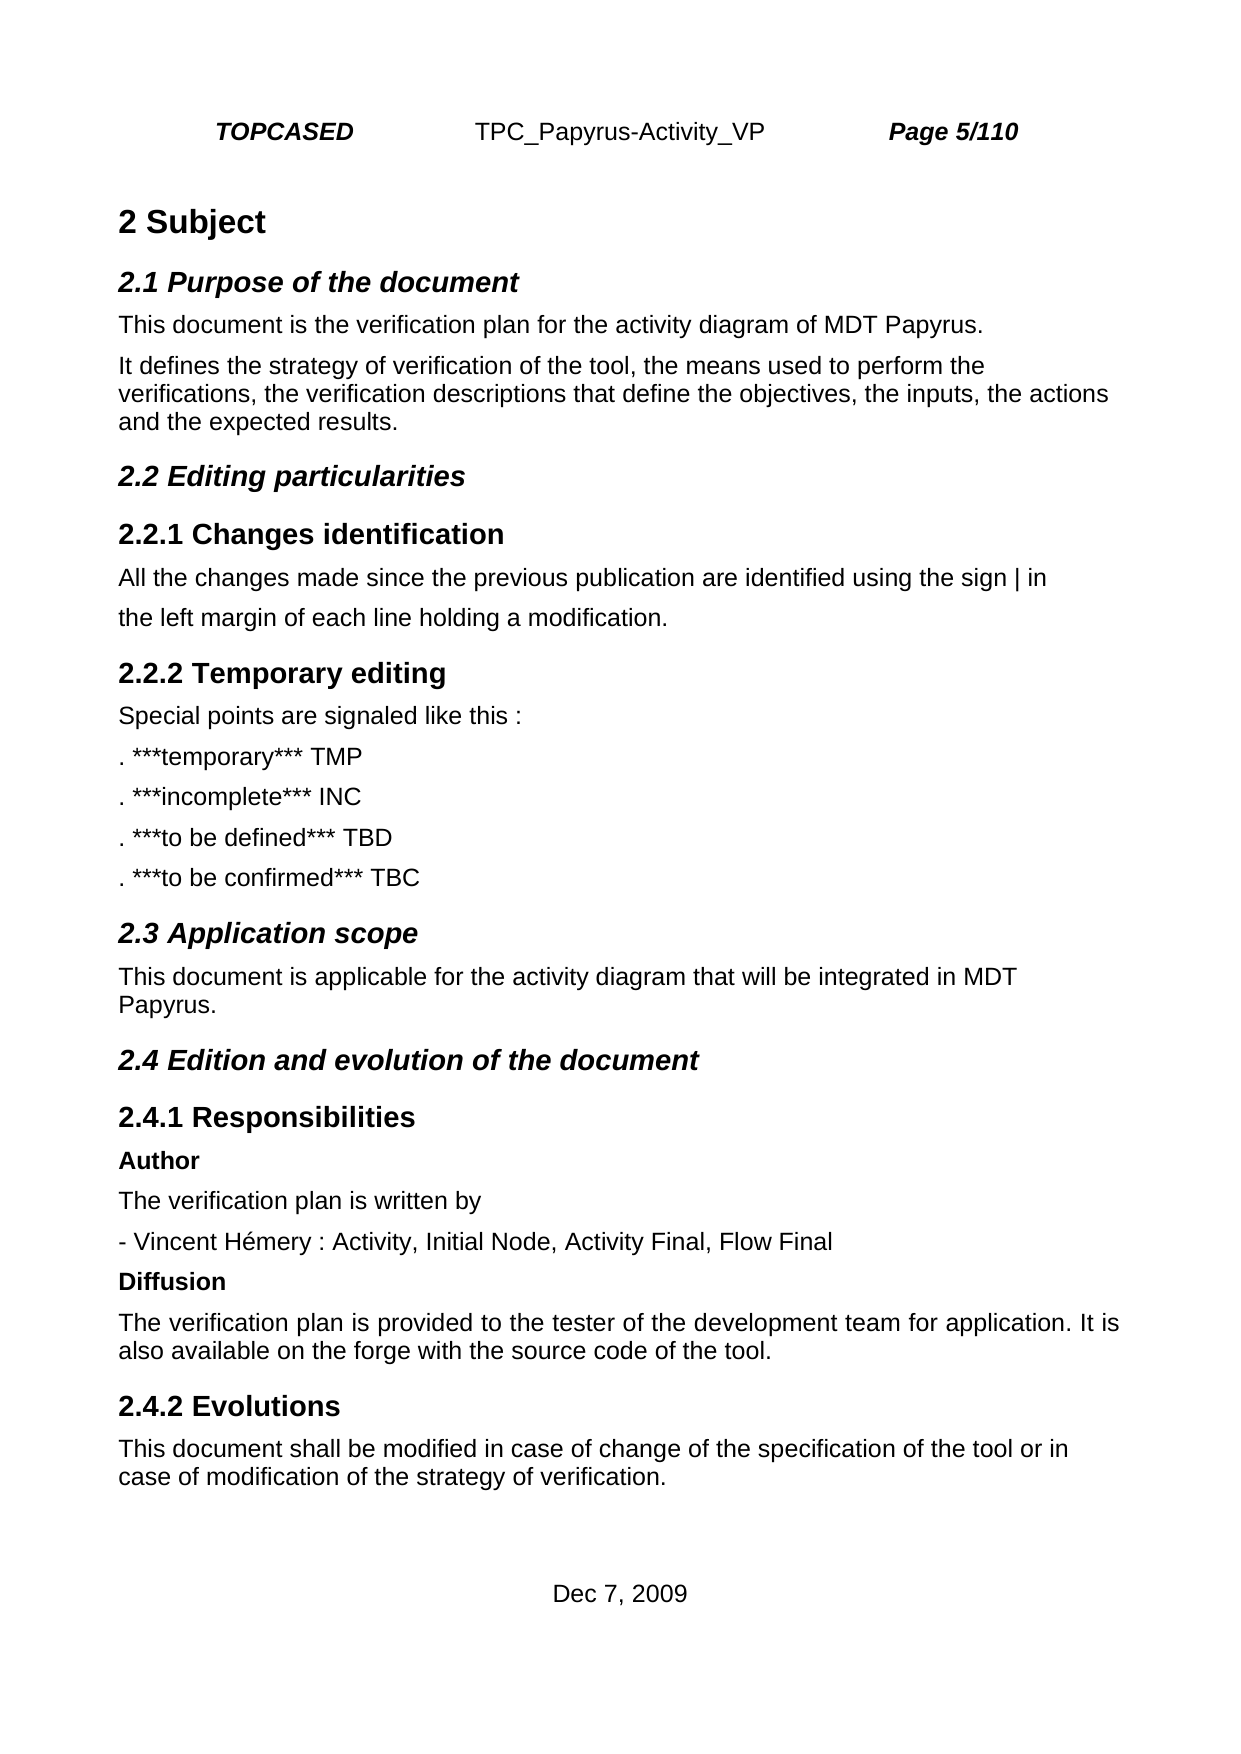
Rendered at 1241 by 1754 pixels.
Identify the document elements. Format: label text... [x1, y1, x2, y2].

text This document shall be modified in case of change of the specification of the tool or in case of modification of the strategy of verification. [118, 1435, 1122, 1491]
text . ***temporary*** TMP [118, 743, 1122, 771]
subtitle Temporary editing [118, 657, 1122, 689]
subtitle Changes identification [118, 518, 1122, 551]
subtitle Purpose of the document [118, 266, 1122, 298]
text the left margin of each line holding a modification. [118, 604, 1122, 632]
text . ***to be defined*** TBD [118, 824, 1122, 852]
text - Vincent Hémery : Activity, Initial Node, Activity Final, Flow Final [118, 1227, 1122, 1255]
text The verification plan is provided to the tester of the development team for application. It is also available on the forge with the source code of the tool. [118, 1308, 1122, 1364]
text It defines the strategy of verification of the tool, the means used to perform the verifications, the verification descriptions that define the objectives, the inputs, the actions and the expected results. [118, 351, 1122, 435]
subtitle Editing particularities [118, 460, 1122, 493]
subtitle Subject [118, 204, 1122, 241]
text Special points are signaled like this : [118, 702, 1122, 730]
subtitle Evolutions [118, 1389, 1122, 1422]
text . ***to be confirmed*** TBC [118, 864, 1122, 892]
text Diffusion [118, 1268, 1122, 1296]
subtitle Application scope [118, 917, 1122, 950]
text . ***incomplete*** INC [118, 783, 1122, 811]
text The verification plan is written by [118, 1187, 1122, 1215]
subtitle Edition and evolution of the document [118, 1043, 1122, 1076]
text All the changes made since the previous publication are identified using the sign | in [118, 563, 1122, 591]
text Author [118, 1146, 1122, 1174]
text This document is the verification plan for the activity diagram of MDT Papyrus. [118, 311, 1122, 339]
text This document is applicable for the activity diagram that will be integrated in MDT Papyrus. [118, 962, 1122, 1018]
subtitle Responsibilities [118, 1101, 1122, 1134]
